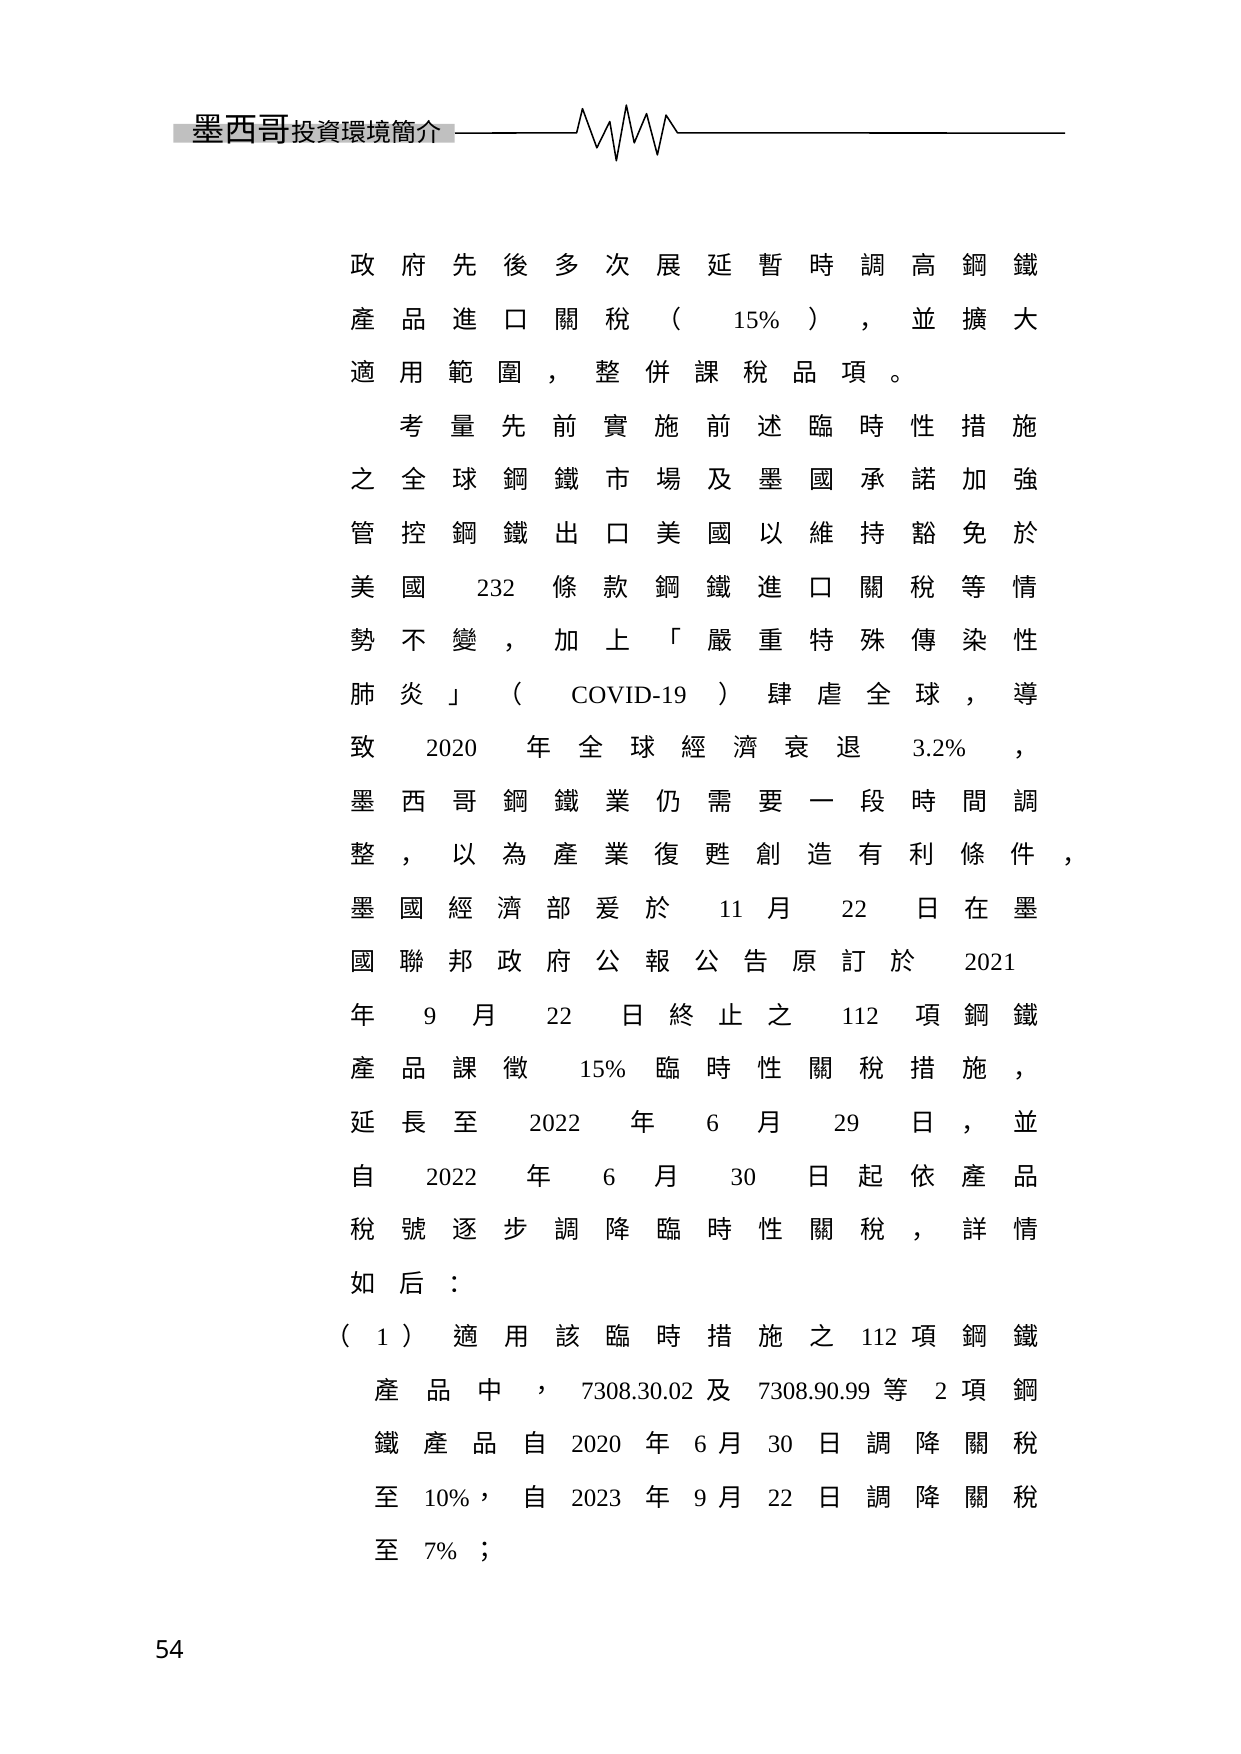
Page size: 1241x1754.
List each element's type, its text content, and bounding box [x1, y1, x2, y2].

text （1）適用該臨時措施之112項鋼鐵產品中，7308.30.02及7308.90.99等2項鋼鐵產品自2020年6月30日調降關稅至10%，自2023年9月22日調降關稅至7%； [301, 1308, 1063, 1576]
text 政府先後多次展延暫時調高鋼鐵產品進口關稅（15%），並擴大適用範圍，整併課稅品項。 [325, 237, 1063, 398]
text 考量先前實施前述臨時性措施之全球鋼鐵市場及墨國承諾加強管控鋼鐵出口美國以維持豁免於美國232條款鋼鐵進口關稅等情勢不變，加上「嚴重特殊傳染性肺炎」（COVID-19）肆虐全球，導致2020年全球經濟衰退3.2%，墨西哥鋼鐵業仍需要一段時間調整，以為產業復甦創造有利條件，墨國經濟部爰於11月22日在墨國聯邦政府公報公告原訂於2021年9月22日終止之112項鋼鐵產品課徵15%臨時性關稅措施，延長至2022年6月29日，並自2022年6月30日起依產品稅號逐步調降臨時性關稅，詳情如后： [325, 398, 1063, 1308]
